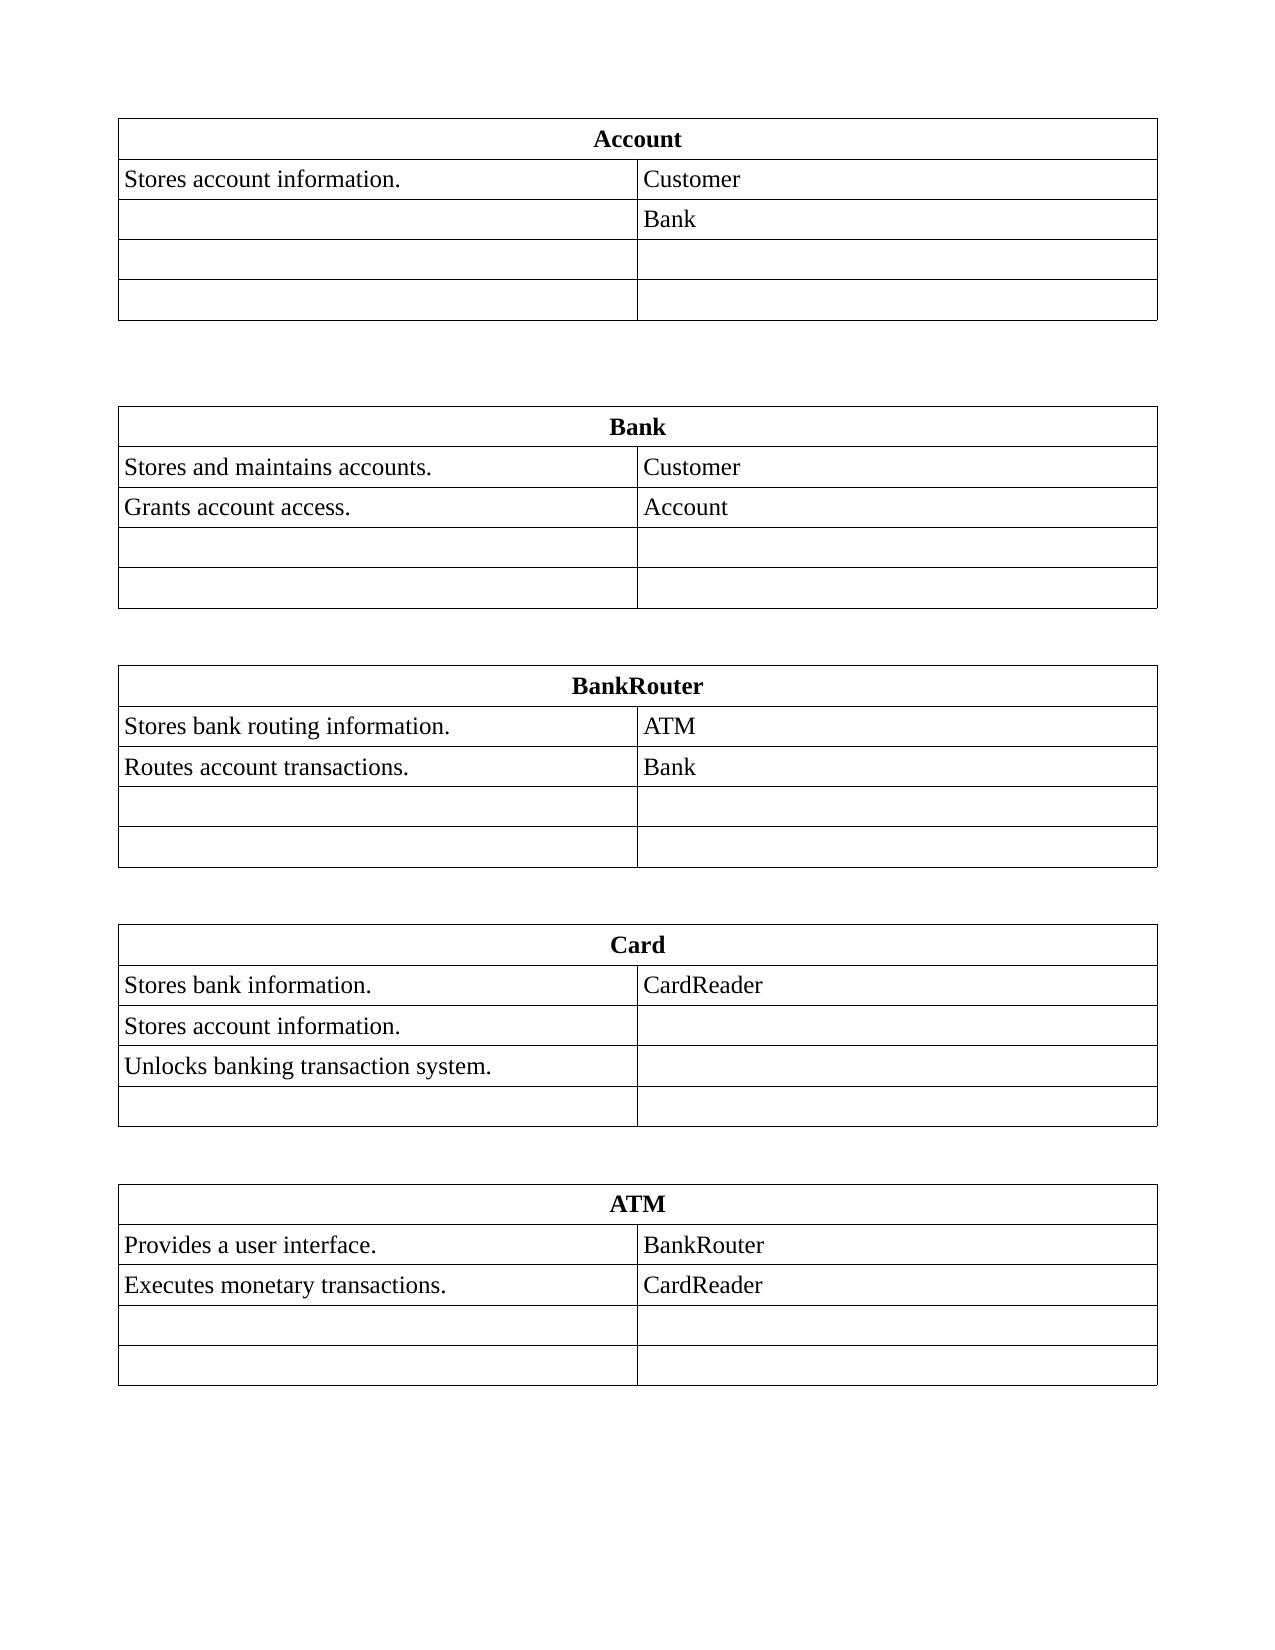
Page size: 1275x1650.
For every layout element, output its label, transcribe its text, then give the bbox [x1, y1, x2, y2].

table_header BankRouter [119, 666, 1157, 706]
table_cell [638, 1087, 1157, 1126]
table_cell Bank [638, 747, 1157, 786]
table_cell [119, 280, 637, 320]
table_cell Stores and maintains accounts. [119, 447, 637, 487]
table_cell Executes monetary transactions. [119, 1265, 637, 1304]
table_cell [638, 280, 1157, 320]
table_cell [638, 528, 1157, 567]
table_cell Routes account transactions. [119, 747, 637, 786]
table_cell [119, 1346, 637, 1385]
table_cell [638, 827, 1157, 867]
table_header Account [119, 119, 1157, 158]
table_cell ATM [638, 707, 1157, 746]
table_cell Stores account information. [119, 1006, 637, 1045]
table_header Card [119, 925, 1157, 965]
table_cell [638, 1346, 1157, 1385]
table_cell Account [638, 488, 1157, 527]
table_cell [119, 568, 637, 608]
table_cell Stores bank routing information. [119, 707, 637, 746]
table_cell [638, 1046, 1157, 1086]
table_cell Stores account information. [119, 160, 637, 199]
table_cell [119, 200, 637, 239]
table_cell [119, 528, 637, 567]
table_cell [119, 787, 637, 826]
table_cell [119, 1087, 637, 1126]
table_cell CardReader [638, 1265, 1157, 1304]
table_cell [119, 240, 637, 279]
table_cell [119, 1306, 637, 1345]
table_cell Customer [638, 447, 1157, 487]
table_cell [638, 568, 1157, 608]
table_cell [638, 1306, 1157, 1345]
table_cell Stores bank information. [119, 966, 637, 1005]
table_cell Provides a user interface. [119, 1225, 637, 1264]
table_cell [638, 787, 1157, 826]
table_cell Grants account access. [119, 488, 637, 527]
table_cell Unlocks banking transaction system. [119, 1046, 637, 1086]
table_header ATM [119, 1185, 1157, 1224]
table_header Bank [119, 407, 1157, 446]
table_cell [638, 240, 1157, 279]
table_cell [119, 827, 637, 867]
table_cell CardReader [638, 966, 1157, 1005]
table_cell BankRouter [638, 1225, 1157, 1264]
table_cell [638, 1006, 1157, 1045]
table_cell Bank [638, 200, 1157, 239]
table_cell Customer [638, 160, 1157, 199]
